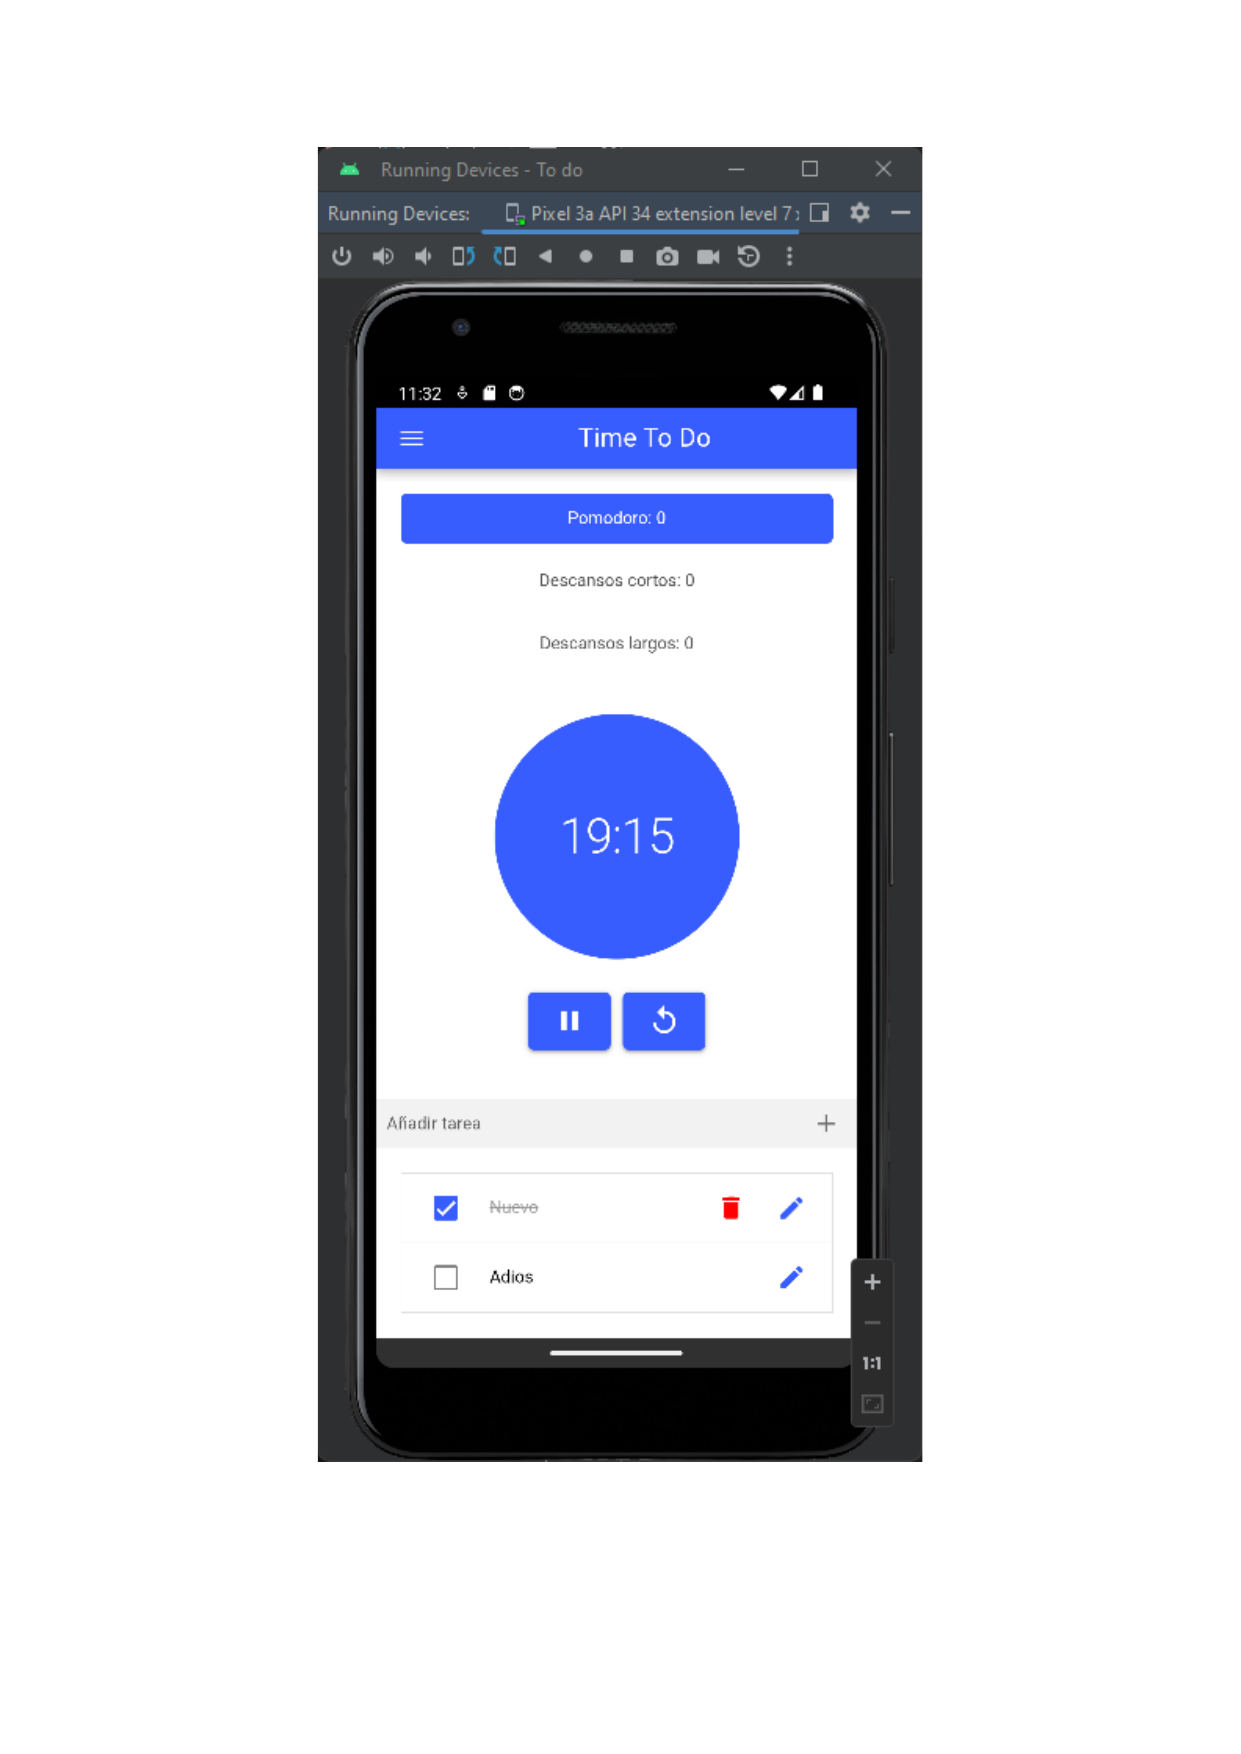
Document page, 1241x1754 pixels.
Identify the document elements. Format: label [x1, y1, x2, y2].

picture [317, 147, 923, 1462]
